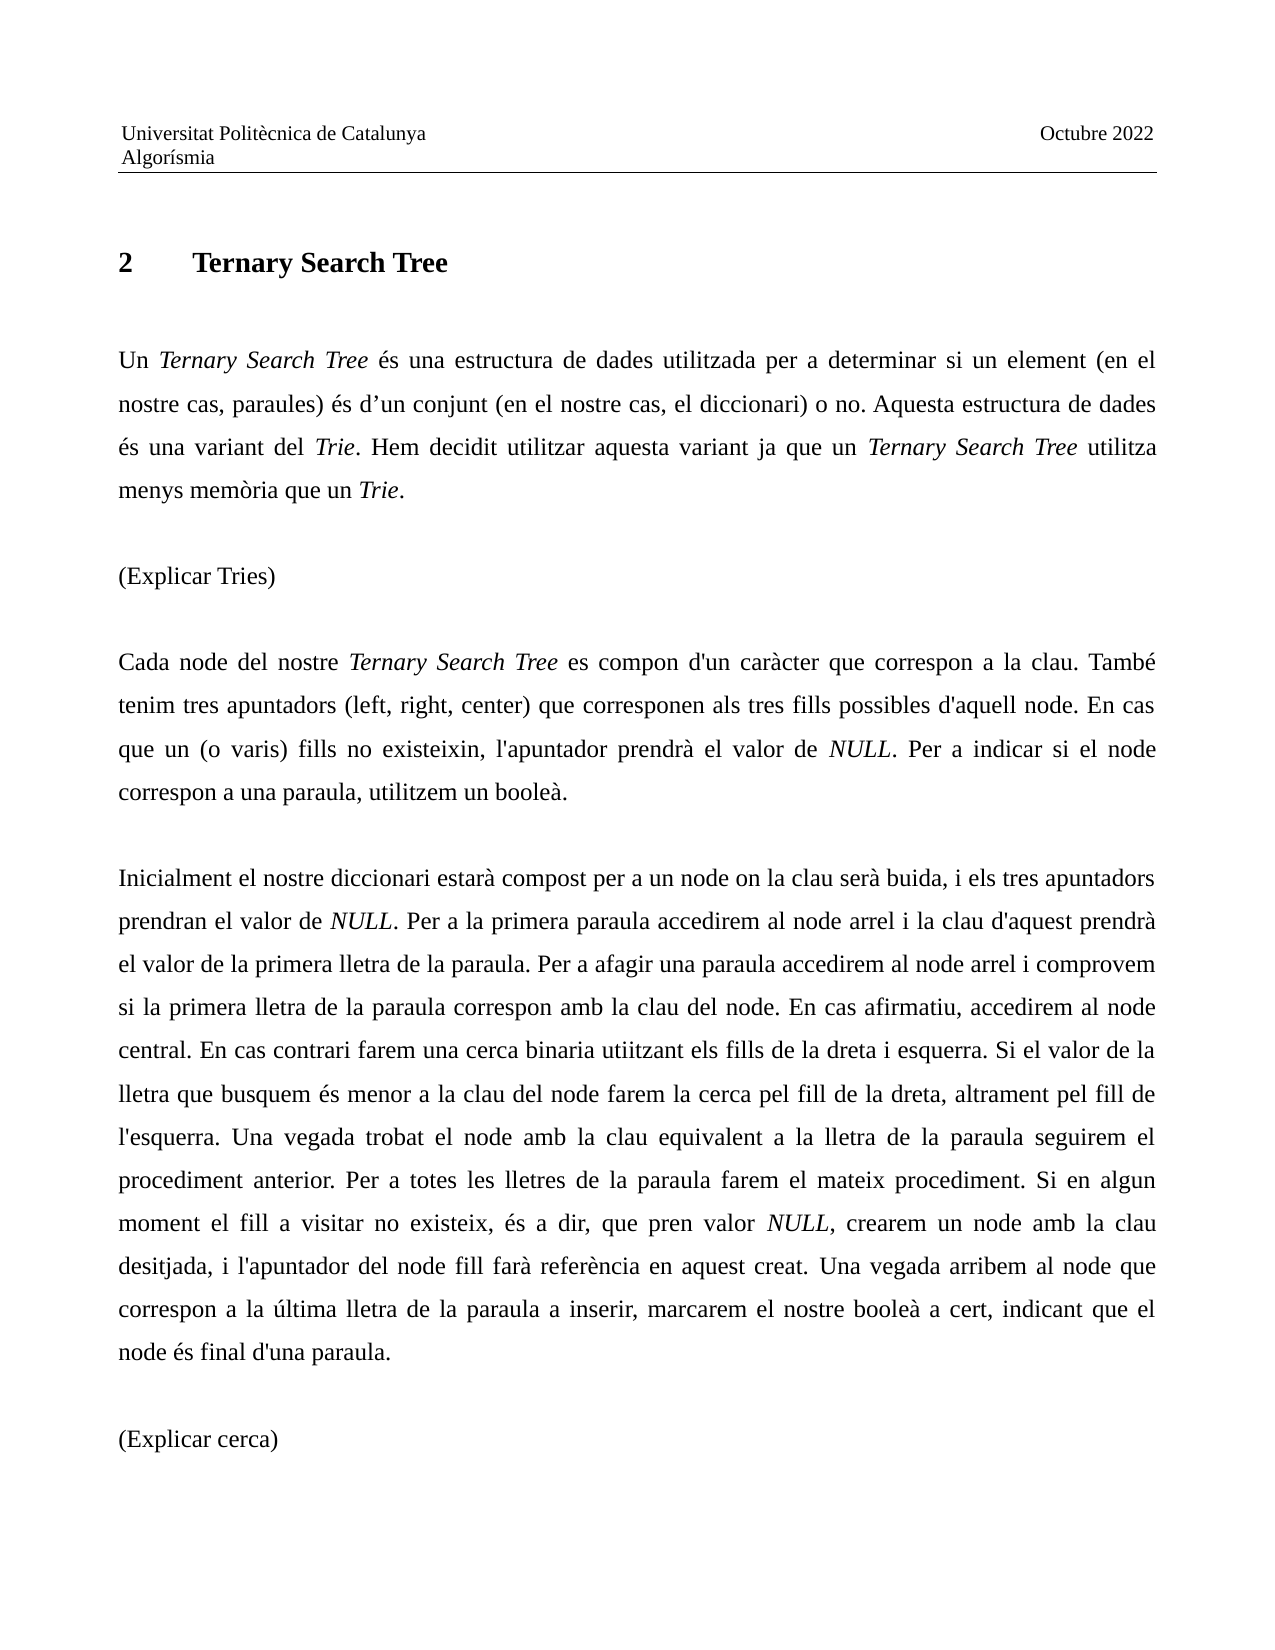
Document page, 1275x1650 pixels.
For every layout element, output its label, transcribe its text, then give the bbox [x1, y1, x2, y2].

text 2 Ternary Search Tree [118, 245, 1157, 278]
text Cada node del nostre Ternary Search Tree es compon d'un caràcter que correspon a la clau. També tenim tres apuntadors (left, right, center) que corresponen als tres fills possibles d'aquell node. En cas que un (o varis) fills no existeixin, l'apuntador prendrà el valor de NULL. Per a indicar si el node correspon a una paraula, utilitzem un booleà. [118, 647, 1157, 806]
text (Explicar cerca) [118, 1424, 1157, 1452]
text Un Ternary Search Tree és una estructura de dades utilitzada per a determinar si un element (en el nostre cas, paraules) és d’un conjunt (en el nostre cas, el diccionari) o no. Aquesta estructura de dades és una variant del Trie. Hem decidit utilitzar aquesta variant ja que un Ternary Search Tree utilitza menys memòria que un Trie. [118, 346, 1157, 504]
text Inicialment el nostre diccionari estarà compost per a un node on la clau serà buida, i els tres apuntadors prendran el valor de NULL. Per a la primera paraula accedirem al node arrel i la clau d'aquest prendrà el valor de la primera lletra de la paraula. Per a afagir una paraula accedirem al node arrel i comprovem si la primera lletra de la paraula correspon amb la clau del node. En cas afirmatiu, accedirem al node central. En cas contrari farem una cerca binaria utiitzant els fills de la dreta i esquerra. Si el valor de la lletra que busquem és menor a la clau del node farem la cerca pel fill de la dreta, altrament pel fill de l'esquerra. Una vegada trobat el node amb la clau equivalent a la lletra de la paraula seguirem el procediment anterior. Per a totes les lletres de la paraula farem el mateix procediment. Si en algun moment el fill a visitar no existeix, és a dir, que pren valor NULL, crearem un node amb la clau desitjada, i l'apuntador del node fill farà referència en aquest creat. Una vegada arribem al node que correspon a la última lletra de la paraula a inserir, marcarem el nostre booleà a cert, indicant que el node és final d'una paraula. [118, 863, 1157, 1366]
text (Explicar Tries) [118, 561, 1157, 590]
